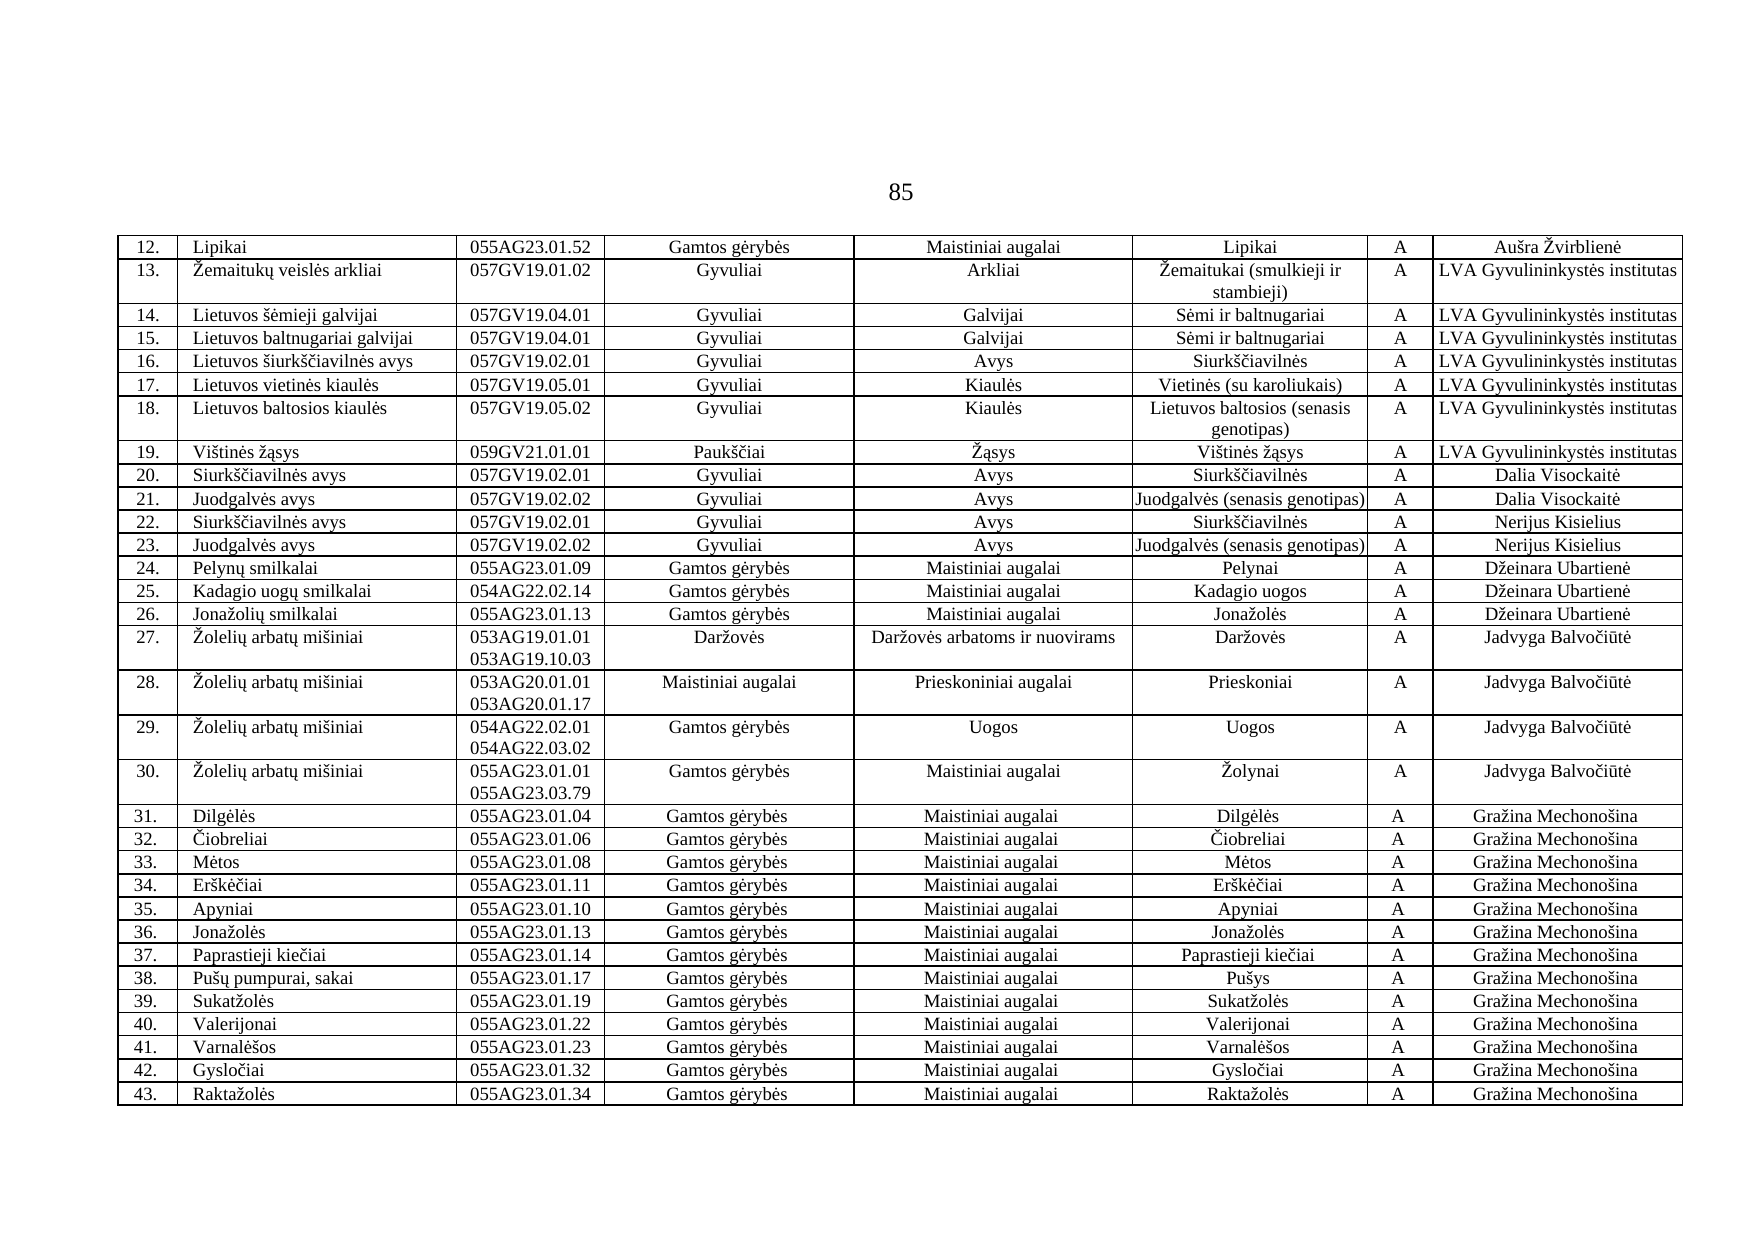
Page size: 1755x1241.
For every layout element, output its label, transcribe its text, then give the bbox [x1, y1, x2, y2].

table_cell A [1368, 898, 1432, 919]
table_cell 057GV19.02.01 [457, 350, 604, 372]
table_cell Gamtos gėrybės [605, 1083, 853, 1104]
table_cell 31. [119, 805, 177, 827]
table_cell LVA Gyvulininkystės institutas [1434, 350, 1682, 372]
table_cell Džeinara Ubartienė [1434, 580, 1682, 602]
table_cell Prieskoniniai augalai [855, 671, 1132, 714]
table_cell 19. [119, 441, 177, 463]
table_cell Gyvuliai [605, 511, 853, 532]
table_cell 055AG23.01.34 [457, 1083, 604, 1104]
table_cell LVA Gyvulininkystės institutas [1434, 373, 1682, 395]
table_cell Gamtos gėrybės [605, 851, 853, 873]
table_cell Maistiniai augalai [855, 875, 1132, 896]
table_cell Kadagio uogos [1133, 580, 1367, 602]
table_cell 37. [119, 944, 177, 965]
table_cell 055AG23.01.09 [457, 557, 604, 578]
table_cell Maistiniai augalai [855, 580, 1132, 602]
table_cell 055AG23.01.17 [457, 967, 604, 988]
table_cell Gražina Mechonošina [1434, 990, 1682, 1012]
table_cell A [1368, 626, 1432, 669]
table_cell A [1368, 441, 1432, 463]
table_cell Mėtos [178, 851, 456, 873]
table_cell Paprastieji kiečiai [1133, 944, 1367, 965]
table_cell Sukatžolės [1133, 990, 1367, 1012]
table_cell 24. [119, 557, 177, 578]
table_cell Gamtos gėrybės [605, 760, 853, 803]
table_cell 23. [119, 534, 177, 555]
table_cell Paprastieji kiečiai [178, 944, 456, 965]
table_cell 059GV21.01.01 [457, 441, 604, 463]
table_cell 35. [119, 898, 177, 919]
table_cell Gamtos gėrybės [605, 921, 853, 942]
table_cell Erškėčiai [1133, 875, 1367, 896]
table_cell Galvijai [855, 327, 1132, 349]
table_cell Gražina Mechonošina [1434, 921, 1682, 942]
table_cell Gyvuliai [605, 350, 853, 372]
table_cell Žolelių arbatų mišiniai [178, 716, 456, 759]
table_cell 054AG22.02.01 054AG22.03.02 [457, 716, 604, 759]
table_cell 057GV19.02.02 [457, 534, 604, 555]
table_cell Aušra Žvirblienė [1434, 236, 1682, 258]
table_cell Gražina Mechonošina [1434, 828, 1682, 850]
table_cell LVA Gyvulininkystės institutas [1434, 397, 1682, 440]
table_cell 36. [119, 921, 177, 942]
table_cell Kiaulės [855, 397, 1132, 440]
table_cell 30. [119, 760, 177, 803]
table_cell Žolelių arbatų mišiniai [178, 626, 456, 669]
table_cell Prieskoniai [1133, 671, 1367, 714]
table_cell 14. [119, 304, 177, 326]
table_cell Gyvuliai [605, 534, 853, 555]
table_cell Pušys [1133, 967, 1367, 988]
table_cell A [1368, 511, 1432, 532]
table_cell Erškėčiai [178, 875, 456, 896]
table_cell Maistiniai augalai [855, 1060, 1132, 1081]
table_cell Žąsys [855, 441, 1132, 463]
table_cell Dalia Visockaitė [1434, 488, 1682, 509]
table_cell A [1368, 944, 1432, 965]
table_cell 22. [119, 511, 177, 532]
table_cell Nerijus Kisielius [1434, 511, 1682, 532]
table_cell Maistiniai augalai [855, 805, 1132, 827]
table_cell Džeinara Ubartienė [1434, 557, 1682, 578]
table_cell 057GV19.02.01 [457, 465, 604, 486]
table_cell Daržovės arbatoms ir nuovirams [855, 626, 1132, 669]
table_cell A [1368, 1036, 1432, 1058]
table_cell A [1368, 1013, 1432, 1035]
table_cell Sėmi ir baltnugariai [1133, 304, 1367, 326]
table_cell Maistiniai augalai [855, 828, 1132, 850]
table_cell Gyvuliai [605, 465, 853, 486]
table_cell Uogos [1133, 716, 1367, 759]
table_cell Daržovės [1133, 626, 1367, 669]
table_cell Sėmi ir baltnugariai [1133, 327, 1367, 349]
table_cell LVA Gyvulininkystės institutas [1434, 260, 1682, 302]
table_cell Siurkščiavilnės [1133, 350, 1367, 372]
table_cell 057GV19.02.01 [457, 511, 604, 532]
table_cell Lietuvos baltnugariai galvijai [178, 327, 456, 349]
table_cell Vištinės žąsys [1133, 441, 1367, 463]
table_cell 28. [119, 671, 177, 714]
table_cell 057GV19.05.02 [457, 397, 604, 440]
table_cell Jonažolės [1133, 603, 1367, 625]
table_cell 20. [119, 465, 177, 486]
table_cell 33. [119, 851, 177, 873]
table_cell Jadvyga Balvočiūtė [1434, 626, 1682, 669]
table_cell Gražina Mechonošina [1434, 1060, 1682, 1081]
table_cell Lietuvos šiurkščiavilnės avys [178, 350, 456, 372]
table_cell Jadvyga Balvočiūtė [1434, 671, 1682, 714]
table_cell Gyvuliai [605, 304, 853, 326]
table_cell A [1368, 488, 1432, 509]
table_cell Siurkščiavilnės [1133, 511, 1367, 532]
table_cell 32. [119, 828, 177, 850]
table_cell Maistiniai augalai [855, 1083, 1132, 1104]
table_cell Gamtos gėrybės [605, 944, 853, 965]
table_cell 39. [119, 990, 177, 1012]
table_cell Žolelių arbatų mišiniai [178, 671, 456, 714]
table_cell Jadvyga Balvočiūtė [1434, 760, 1682, 803]
table_cell Maistiniai augalai [855, 944, 1132, 965]
table_cell Maistiniai augalai [605, 671, 853, 714]
table_cell Dilgėlės [178, 805, 456, 827]
table_cell Paukščiai [605, 441, 853, 463]
table_cell 055AG23.01.19 [457, 990, 604, 1012]
table_cell Siurkščiavilnės avys [178, 465, 456, 486]
table_cell A [1368, 1083, 1432, 1104]
table_cell Mėtos [1133, 851, 1367, 873]
table_cell Gražina Mechonošina [1434, 1036, 1682, 1058]
table_cell Žolynai [1133, 760, 1367, 803]
table_cell Vištinės žąsys [178, 441, 456, 463]
table_cell 057GV19.05.01 [457, 373, 604, 395]
table_cell Gražina Mechonošina [1434, 851, 1682, 873]
table_cell Arkliai [855, 260, 1132, 302]
table_cell Dilgėlės [1133, 805, 1367, 827]
table_cell Galvijai [855, 304, 1132, 326]
table_cell Lietuvos baltosios (senasis genotipas) [1133, 397, 1367, 440]
table_cell Gamtos gėrybės [605, 967, 853, 988]
table_cell A [1368, 534, 1432, 555]
table_cell Jonažolės [1133, 921, 1367, 942]
table_cell Avys [855, 488, 1132, 509]
table_cell Maistiniai augalai [855, 851, 1132, 873]
table_cell Kadagio uogų smilkalai [178, 580, 456, 602]
table_cell Juodgalvės avys [178, 534, 456, 555]
table_cell Žemaitukų veislės arkliai [178, 260, 456, 302]
table_cell Lietuvos vietinės kiaulės [178, 373, 456, 395]
table_cell Varnalėšos [178, 1036, 456, 1058]
table_cell Jonažolės [178, 921, 456, 942]
table_cell Apyniai [1133, 898, 1367, 919]
table_cell A [1368, 716, 1432, 759]
table_cell Gamtos gėrybės [605, 990, 853, 1012]
table_cell Maistiniai augalai [855, 990, 1132, 1012]
table_cell Juodgalvės avys [178, 488, 456, 509]
table_cell Valerijonai [1133, 1013, 1367, 1035]
table_cell Apyniai [178, 898, 456, 919]
table_cell Gyvuliai [605, 327, 853, 349]
table_cell 055AG23.01.10 [457, 898, 604, 919]
table_cell 055AG23.01.13 [457, 603, 604, 625]
table_cell 25. [119, 580, 177, 602]
table_cell 34. [119, 875, 177, 896]
table_cell Valerijonai [178, 1013, 456, 1035]
table_cell Juodgalvės (senasis genotipas) [1133, 488, 1367, 509]
table_cell 29. [119, 716, 177, 759]
table_cell 18. [119, 397, 177, 440]
table_cell 057GV19.04.01 [457, 327, 604, 349]
table_cell Maistiniai augalai [855, 1036, 1132, 1058]
table_cell 055AG23.01.14 [457, 944, 604, 965]
table_cell 057GV19.04.01 [457, 304, 604, 326]
table_cell Avys [855, 350, 1132, 372]
table_cell Pelynų smilkalai [178, 557, 456, 578]
table_cell Gamtos gėrybės [605, 716, 853, 759]
table_cell LVA Gyvulininkystės institutas [1434, 441, 1682, 463]
table_cell Gamtos gėrybės [605, 1013, 853, 1035]
table_cell 41. [119, 1036, 177, 1058]
table_cell Gamtos gėrybės [605, 557, 853, 578]
table_cell A [1368, 260, 1432, 302]
table_cell A [1368, 304, 1432, 326]
table_cell Daržovės [605, 626, 853, 669]
table_cell 053AG20.01.01 053AG20.01.17 [457, 671, 604, 714]
table_cell Gražina Mechonošina [1434, 1013, 1682, 1035]
table_cell Gyvuliai [605, 397, 853, 440]
table_cell 055AG23.01.01 055AG23.03.79 [457, 760, 604, 803]
table_cell Avys [855, 511, 1132, 532]
table_cell 42. [119, 1060, 177, 1081]
table_cell 43. [119, 1083, 177, 1104]
table_cell 055AG23.01.04 [457, 805, 604, 827]
table_cell 055AG23.01.32 [457, 1060, 604, 1081]
table_cell Džeinara Ubartienė [1434, 603, 1682, 625]
table_cell A [1368, 236, 1432, 258]
table_cell Siurkščiavilnės avys [178, 511, 456, 532]
table_cell Maistiniai augalai [855, 760, 1132, 803]
table_cell A [1368, 603, 1432, 625]
table_cell A [1368, 350, 1432, 372]
table_cell A [1368, 671, 1432, 714]
table_cell 055AG23.01.52 [457, 236, 604, 258]
table_cell Gražina Mechonošina [1434, 875, 1682, 896]
table_cell Vietinės (su karoliukais) [1133, 373, 1367, 395]
table_cell 055AG23.01.13 [457, 921, 604, 942]
table_cell Maistiniai augalai [855, 898, 1132, 919]
table_cell Jonažolių smilkalai [178, 603, 456, 625]
table_cell Raktažolės [1133, 1083, 1367, 1104]
table_cell 16. [119, 350, 177, 372]
table_cell Maistiniai augalai [855, 921, 1132, 942]
table_cell Juodgalvės (senasis genotipas) [1133, 534, 1367, 555]
table_cell Žolelių arbatų mišiniai [178, 760, 456, 803]
table_cell Lipikai [1133, 236, 1367, 258]
table_cell Gražina Mechonošina [1434, 805, 1682, 827]
table_cell A [1368, 557, 1432, 578]
table_cell 057GV19.01.02 [457, 260, 604, 302]
table_cell Avys [855, 465, 1132, 486]
table_cell Maistiniai augalai [855, 603, 1132, 625]
table_cell 17. [119, 373, 177, 395]
table_cell Raktažolės [178, 1083, 456, 1104]
table_cell A [1368, 967, 1432, 988]
table_cell Jadvyga Balvočiūtė [1434, 716, 1682, 759]
table_cell Avys [855, 534, 1132, 555]
table_cell Gyvuliai [605, 488, 853, 509]
table_cell Dalia Visockaitė [1434, 465, 1682, 486]
table_cell Maistiniai augalai [855, 557, 1132, 578]
table_cell Žemaitukai (smulkieji ir stambieji) [1133, 260, 1367, 302]
table_cell Gyvuliai [605, 260, 853, 302]
table_cell A [1368, 580, 1432, 602]
table_cell A [1368, 465, 1432, 486]
table_cell Lipikai [178, 236, 456, 258]
table_cell 055AG23.01.23 [457, 1036, 604, 1058]
table_cell 26. [119, 603, 177, 625]
table_cell 053AG19.01.01 053AG19.10.03 [457, 626, 604, 669]
table_cell A [1368, 990, 1432, 1012]
table_cell 054AG22.02.14 [457, 580, 604, 602]
table_cell Maistiniai augalai [855, 236, 1132, 258]
table_cell 057GV19.02.02 [457, 488, 604, 509]
table_cell Gamtos gėrybės [605, 875, 853, 896]
table_cell Siurkščiavilnės [1133, 465, 1367, 486]
table_cell Gamtos gėrybės [605, 580, 853, 602]
table_cell 21. [119, 488, 177, 509]
table_cell Lietuvos šėmieji galvijai [178, 304, 456, 326]
table_cell LVA Gyvulininkystės institutas [1434, 327, 1682, 349]
table_cell Sukatžolės [178, 990, 456, 1012]
table_cell Gamtos gėrybės [605, 603, 853, 625]
table_cell Varnalėšos [1133, 1036, 1367, 1058]
table_cell Gysločiai [1133, 1060, 1367, 1081]
table_cell A [1368, 851, 1432, 873]
table_cell A [1368, 805, 1432, 827]
table_cell Gražina Mechonošina [1434, 967, 1682, 988]
table_cell Maistiniai augalai [855, 1013, 1132, 1035]
table_cell A [1368, 397, 1432, 440]
table_cell Lietuvos baltosios kiaulės [178, 397, 456, 440]
table_cell Gamtos gėrybės [605, 828, 853, 850]
table_cell Gamtos gėrybės [605, 898, 853, 919]
table_cell Gražina Mechonošina [1434, 1083, 1682, 1104]
table_cell 12. [119, 236, 177, 258]
table_cell Gamtos gėrybės [605, 805, 853, 827]
table_cell Nerijus Kisielius [1434, 534, 1682, 555]
table_cell 13. [119, 260, 177, 302]
table_cell A [1368, 921, 1432, 942]
table_cell 055AG23.01.06 [457, 828, 604, 850]
table_cell Gražina Mechonošina [1434, 944, 1682, 965]
table_cell A [1368, 875, 1432, 896]
table_cell A [1368, 1060, 1432, 1081]
table_cell A [1368, 373, 1432, 395]
table_cell 40. [119, 1013, 177, 1035]
table_cell Čiobreliai [178, 828, 456, 850]
table_cell Gamtos gėrybės [605, 1060, 853, 1081]
table_cell 27. [119, 626, 177, 669]
table_cell A [1368, 828, 1432, 850]
table_cell Kiaulės [855, 373, 1132, 395]
table_cell 055AG23.01.08 [457, 851, 604, 873]
table_cell Gražina Mechonošina [1434, 898, 1682, 919]
table_cell Gamtos gėrybės [605, 236, 853, 258]
table_cell A [1368, 327, 1432, 349]
table_cell Gyvuliai [605, 373, 853, 395]
table_cell Pelynai [1133, 557, 1367, 578]
table_cell Gysločiai [178, 1060, 456, 1081]
table_cell Gamtos gėrybės [605, 1036, 853, 1058]
table_cell Uogos [855, 716, 1132, 759]
table_cell 38. [119, 967, 177, 988]
table_cell A [1368, 760, 1432, 803]
table_cell 055AG23.01.22 [457, 1013, 604, 1035]
table_cell LVA Gyvulininkystės institutas [1434, 304, 1682, 326]
table_cell Čiobreliai [1133, 828, 1367, 850]
table_cell Pušų pumpurai, sakai [178, 967, 456, 988]
table_cell 055AG23.01.11 [457, 875, 604, 896]
table_cell Maistiniai augalai [855, 967, 1132, 988]
table_cell 15. [119, 327, 177, 349]
